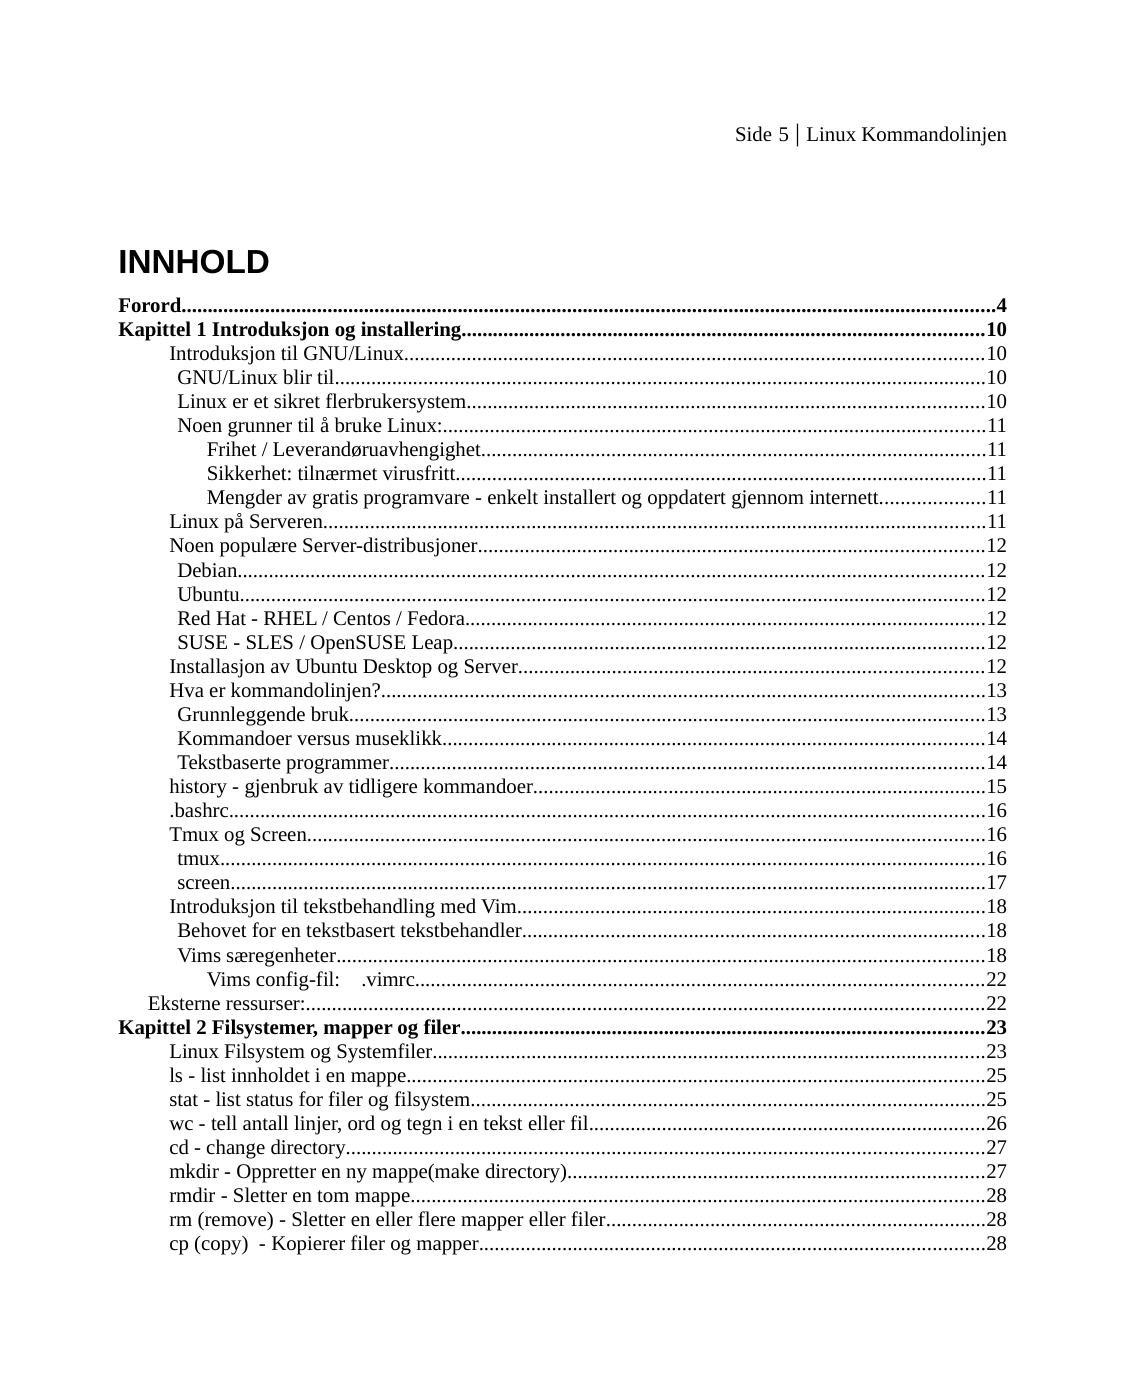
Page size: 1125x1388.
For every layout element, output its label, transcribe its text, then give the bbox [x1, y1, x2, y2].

text Linux er et sikret flerbrukersystem 10 [177, 389, 1007, 413]
text  cd - change directory 27 [148, 1135, 1007, 1159]
text  Tmux og Screen 16 [148, 822, 1007, 846]
text GNU/Linux blir til 10 [177, 365, 1007, 389]
text Frihet / Leverandøruavhengighet 11 [207, 437, 1007, 461]
text Noen grunner til å bruke Linux: 11 [177, 413, 1007, 437]
text  rm (remove) - Sletter en eller flere mapper eller filer 28 [148, 1207, 1007, 1231]
subtitle INNHOLD [118, 242, 1007, 280]
text  mkdir - Oppretter en ny mappe(make directory) 27 [148, 1159, 1007, 1183]
text  stat - list status for filer og filsystem 25 [148, 1087, 1007, 1111]
text SUSE - SLES / OpenSUSE Leap 12 [177, 630, 1007, 654]
text Eksterne ressurser: 22 [148, 991, 1007, 1015]
text  cp (copy) - Kopierer filer og mapper 28 [148, 1231, 1007, 1255]
text Vims særegenheter 18 [177, 942, 1007, 967]
text Kommandoer versus museklikk 14 [177, 726, 1007, 750]
text  Installasjon av Ubuntu Desktop og Server 12 [148, 654, 1007, 678]
text  ls - list innholdet i en mappe 25 [148, 1063, 1007, 1087]
text Mengder av gratis programvare - enkelt installert og oppdatert gjennom internett. 11 [207, 485, 1007, 509]
text Forord 4 [118, 293, 1007, 317]
text  history - gjenbruk av tidligere kommandoer 15 [148, 774, 1007, 798]
text Behovet for en tekstbasert tekstbehandler 18 [177, 918, 1007, 942]
text Ubuntu 12 [177, 582, 1007, 606]
text  .bashrc 16 [148, 798, 1007, 822]
text  wc - tell antall linjer, ord og tegn i en tekst eller fil 26 [148, 1111, 1007, 1135]
text  Introduksjon til GNU/Linux 10 [148, 341, 1007, 365]
text Grunnleggende bruk 13 [177, 702, 1007, 726]
text tmux 16 [177, 846, 1007, 870]
text Red Hat - RHEL / Centos / Fedora 12 [177, 606, 1007, 630]
text Debian 12 [177, 557, 1007, 582]
text Kapittel 1 Introduksjon og installering 10 [118, 317, 1007, 341]
text Vims config-fil: .vimrc 22 [207, 967, 1007, 991]
text Sikkerhet: tilnærmet virusfritt 11 [207, 461, 1007, 485]
text  Noen populære Server-distribusjoner 12 [148, 533, 1007, 557]
text  Introduksjon til tekstbehandling med Vim 18 [148, 894, 1007, 918]
text screen 17 [177, 870, 1007, 894]
text  Linux på Serveren 11 [148, 509, 1007, 533]
text  rmdir - Sletter en tom mappe 28 [148, 1183, 1007, 1207]
text Kapittel 2 Filsystemer, mapper og filer 23 [118, 1015, 1007, 1039]
text  Linux Filsystem og Systemfiler 23 [148, 1039, 1007, 1063]
text  Hva er kommandolinjen? 13 [148, 678, 1007, 702]
text Tekstbaserte programmer 14 [177, 750, 1007, 774]
